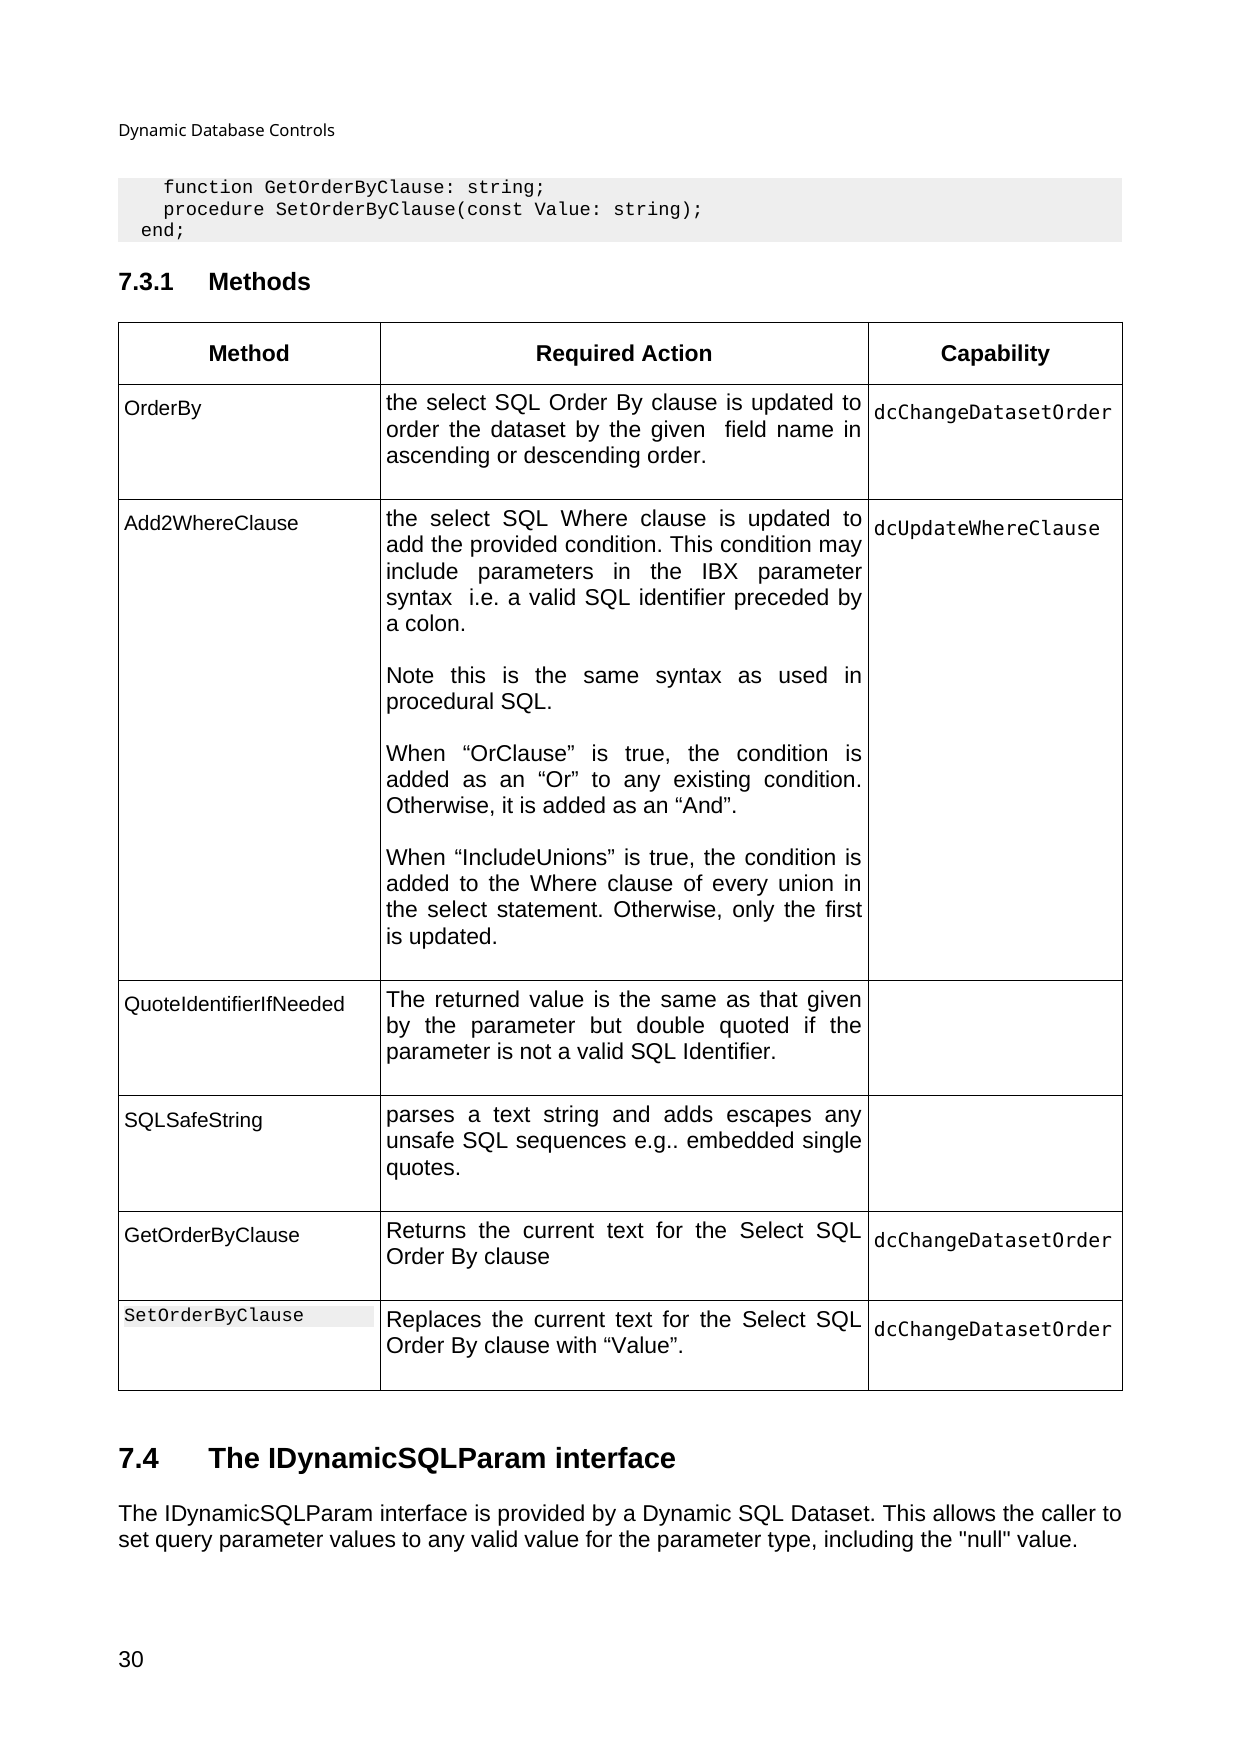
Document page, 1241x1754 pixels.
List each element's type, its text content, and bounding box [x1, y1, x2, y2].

text The IDynamicSQLParam interface is provided by a Dynamic SQL Dataset. This allows the caller to set query parameter values to any valid value for the parameter type, including the "null" value. [118, 1500, 1122, 1553]
table_cell Replaces the current text for the Select SQL Order By clause with “Value”. [381, 1301, 868, 1389]
table_cell dcUpdateWhereClause [869, 500, 1122, 980]
table_cell SetOrderByClause [119, 1301, 380, 1389]
table_cell The returned value is the same as that given by the parameter but double quoted if the parameter is not a valid SQL Identifier. [381, 981, 868, 1095]
table_cell [869, 1096, 1122, 1211]
table_header Capability [869, 323, 1122, 383]
table_cell GetOrderByClause [119, 1212, 380, 1300]
text procedure SetOrderByClause(const Value: string); [118, 199, 1122, 221]
text function GetOrderByClause: string; [118, 178, 1122, 199]
table_cell [869, 981, 1122, 1095]
table_cell dcChangeDatasetOrder [869, 1212, 1122, 1300]
table_cell dcChangeDatasetOrder [869, 1301, 1122, 1389]
table_cell SQLSafeString [119, 1096, 380, 1211]
table_cell Returns the current text for the Select SQL Order By clause [381, 1212, 868, 1300]
table_cell parses a text string and adds escapes any unsafe SQL sequences e.g.. embedded single quotes. [381, 1096, 868, 1211]
table_header Required Action [381, 323, 868, 383]
table_cell OrderBy [119, 385, 380, 499]
subtitle Methods [118, 267, 1122, 296]
table_header Method [119, 323, 380, 383]
table_cell the select SQL Order By clause is updated to order the dataset by the given field name in ascending or descending order. [381, 385, 868, 499]
subtitle The IDynamicSQLParam interface [118, 1441, 1122, 1474]
table_cell the select SQL Where clause is updated to add the provided condition. This condition may include parameters in the IBX parameter syntax i.e. a valid SQL identifier preceded by a colon. Note this is the same syntax as used in procedural SQL. When “OrClause” is true, the condition is added as an “Or” to any existing condition. Otherwise, it is added as an “And”. When “IncludeUnions” is true, the condition is added to the Where clause of every union in the select statement. Otherwise, only the first is updated. [381, 500, 868, 980]
table_cell QuoteIdentifierIfNeeded [119, 981, 380, 1095]
table_cell dcChangeDatasetOrder [869, 385, 1122, 499]
text end; [118, 221, 1122, 242]
table_cell Add2WhereClause [119, 500, 380, 980]
